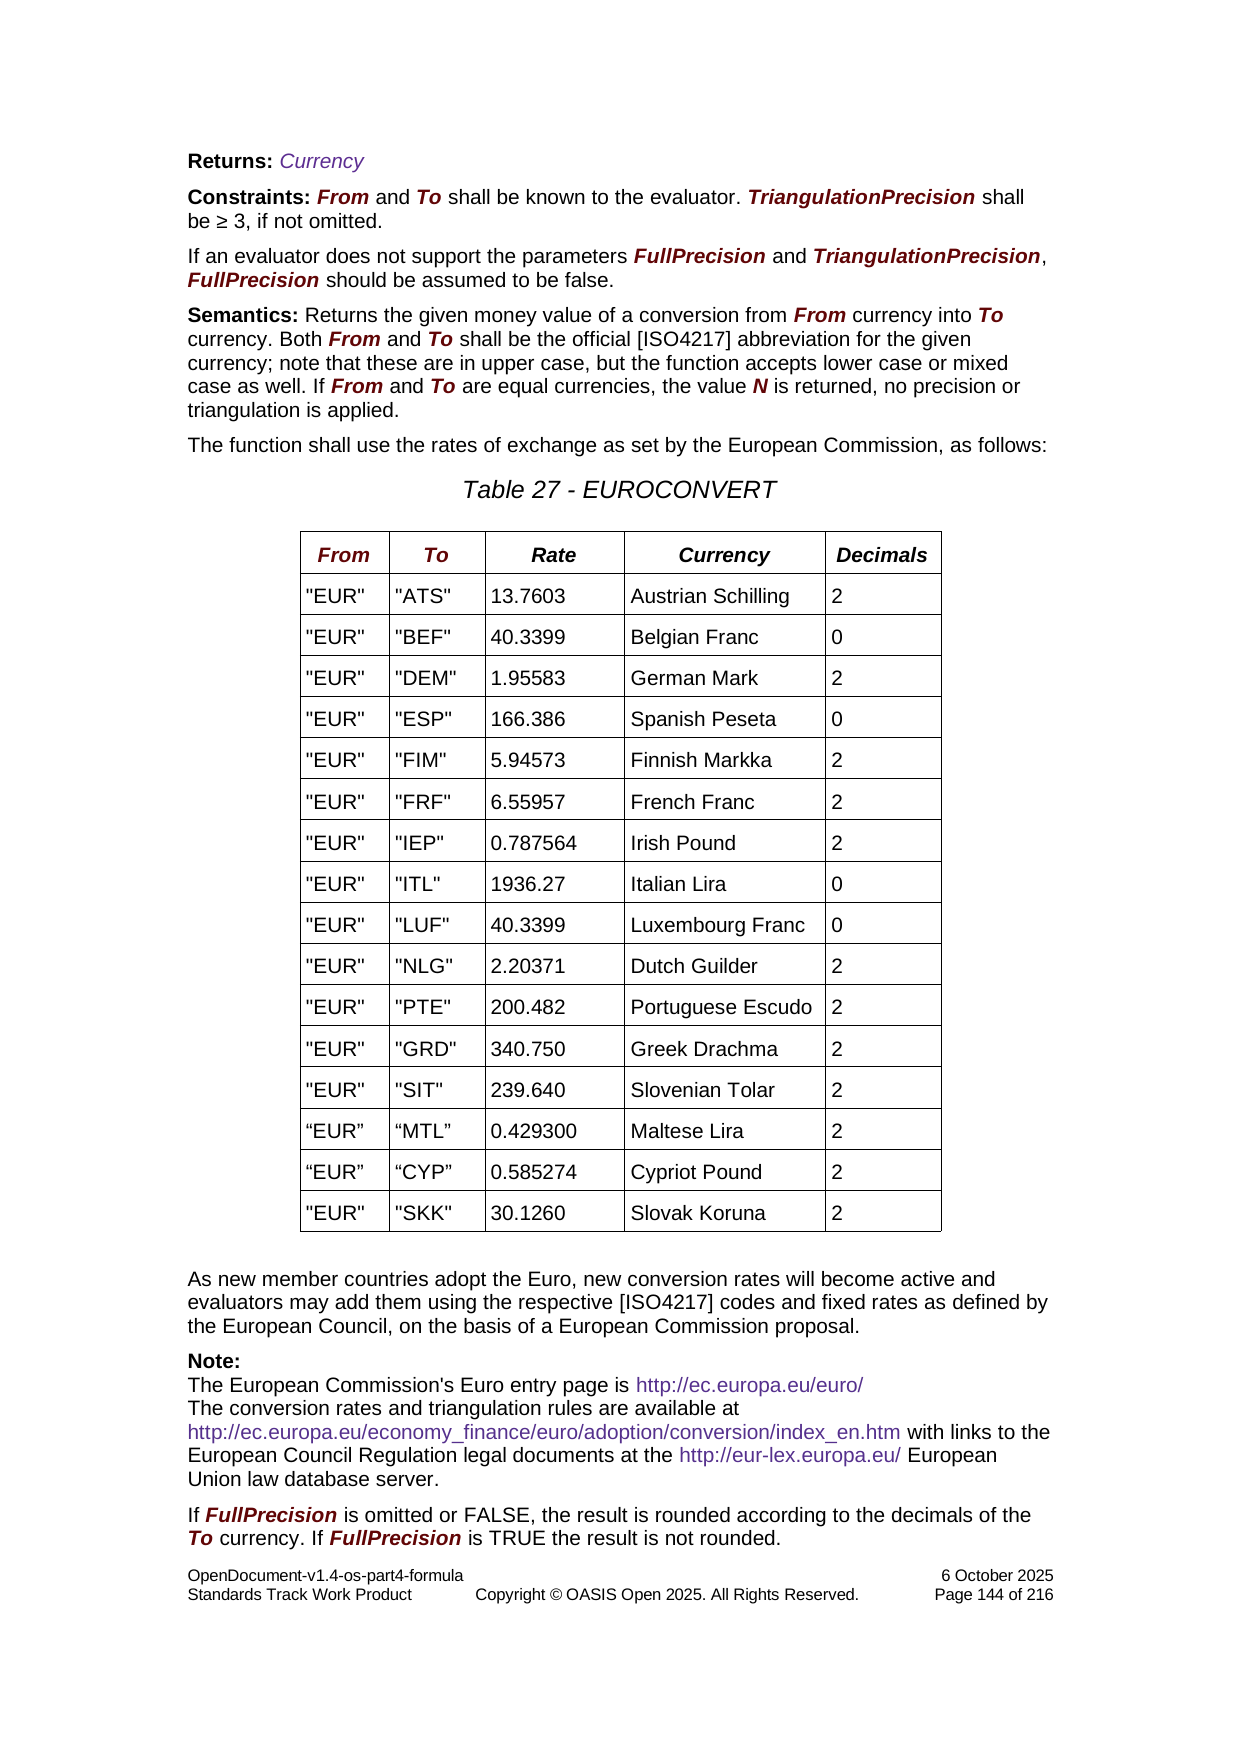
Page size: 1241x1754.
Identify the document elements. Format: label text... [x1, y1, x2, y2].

table_header Decimals [826, 532, 941, 572]
text Table 27 - EUROCONVERT [187, 476, 1053, 504]
table_cell “MTL” [390, 1109, 485, 1148]
table_cell 2 [826, 574, 941, 614]
text As new member countries adopt the Euro, new conversion rates will become active and evaluators may add them using the respective [ISO4217] codes and fixed rates as defined by the European Council, on the basis of a European Commission proposal. [187, 1267, 1053, 1338]
table_cell Luxembourg Franc [625, 903, 825, 943]
table_header To [390, 532, 485, 572]
table_cell 2 [826, 1067, 941, 1107]
table_cell "BEF" [390, 615, 485, 655]
table_cell "PTE" [390, 985, 485, 1025]
table_cell Austrian Schilling [625, 574, 825, 614]
table_cell "EUR" [301, 1067, 389, 1107]
table_header Currency [625, 532, 825, 572]
text If an evaluator does not support the parameters FullPrecision and TriangulationPrecision, FullPrecision should be assumed to be false. [187, 245, 1053, 292]
table_cell Cypriot Pound [625, 1150, 825, 1190]
table_cell “CYP” [390, 1150, 485, 1190]
table_cell Belgian Franc [625, 615, 825, 655]
table_cell "ATS" [390, 574, 485, 614]
text Note: The European Commission's Euro entry page is http://ec.europa.eu/euro/ The conversion rates and triangulation rules are available at http://ec.europa.eu/economy_finance/euro/adoption/conversion/index_en.htm with links to the European Council Regulation legal documents at the http://eur-lex.europa.eu/ European Union law database server. [187, 1350, 1053, 1491]
table_cell 2 [826, 656, 941, 696]
table_cell "IEP" [390, 820, 485, 861]
table_cell Slovak Koruna [625, 1191, 825, 1231]
table_cell "ESP" [390, 697, 485, 737]
table_cell Irish Pound [625, 820, 825, 861]
table_cell "FIM" [390, 738, 485, 778]
table_cell "EUR" [301, 862, 389, 902]
table_cell "LUF" [390, 903, 485, 943]
text If FullPrecision is omitted or FALSE, the result is rounded according to the decimals of the To currency. If FullPrecision is TRUE the result is not rounded. [187, 1503, 1053, 1550]
table_cell 0.787564 [486, 820, 624, 861]
table_cell "NLG" [390, 944, 485, 984]
table_cell German Mark [625, 656, 825, 696]
table_cell Dutch Guilder [625, 944, 825, 984]
table_cell 5.94573 [486, 738, 624, 778]
table_cell 2 [826, 1191, 941, 1231]
table_cell 239.640 [486, 1067, 624, 1107]
text The function shall use the rates of exchange as set by the European Commission, as follows: [187, 434, 1053, 457]
table_cell "GRD" [390, 1026, 485, 1066]
table_cell “EUR” [301, 1150, 389, 1190]
table_cell "EUR" [301, 944, 389, 984]
table_cell "EUR" [301, 903, 389, 943]
table_cell "SIT" [390, 1067, 485, 1107]
text Returns: Currency [187, 150, 1053, 173]
table_cell 1.95583 [486, 656, 624, 696]
table_cell "EUR" [301, 820, 389, 861]
table_header Rate [486, 532, 624, 572]
table_cell 30.1260 [486, 1191, 624, 1231]
table_cell "EUR" [301, 615, 389, 655]
table_cell "ITL" [390, 862, 485, 902]
table_cell "EUR" [301, 1026, 389, 1066]
table_cell 2 [826, 1150, 941, 1190]
table_cell 0 [826, 903, 941, 943]
table_cell "EUR" [301, 779, 389, 819]
table_cell "EUR" [301, 574, 389, 614]
table_cell Finnish Markka [625, 738, 825, 778]
table_cell Greek Drachma [625, 1026, 825, 1066]
table_cell 0 [826, 697, 941, 737]
table_cell "EUR" [301, 985, 389, 1025]
table_cell 2 [826, 820, 941, 861]
table_cell 2 [826, 1026, 941, 1066]
table_cell 2 [826, 944, 941, 984]
table_cell Portuguese Escudo [625, 985, 825, 1025]
table_cell 166.386 [486, 697, 624, 737]
table_cell 2 [826, 738, 941, 778]
table_cell 40.3399 [486, 615, 624, 655]
text Semantics: Returns the given money value of a conversion from From currency into To currency. Both From and To shall be the official [ISO4217] abbreviation for the given currency; note that these are in upper case, but the function accepts lower case or mixed case as well. If From and To are equal currencies, the value N is returned, no precision or triangulation is applied. [187, 304, 1053, 422]
table_cell Spanish Peseta [625, 697, 825, 737]
table_cell 2 [826, 1109, 941, 1148]
table_cell 340.750 [486, 1026, 624, 1066]
table_cell 0.429300 [486, 1109, 624, 1148]
table_cell “EUR” [301, 1109, 389, 1148]
table_cell "SKK" [390, 1191, 485, 1231]
table_cell 2 [826, 985, 941, 1025]
table_cell 2 [826, 779, 941, 819]
table_cell "EUR" [301, 738, 389, 778]
table_cell French Franc [625, 779, 825, 819]
table_cell Italian Lira [625, 862, 825, 902]
table_cell "EUR" [301, 656, 389, 696]
table_cell 6.55957 [486, 779, 624, 819]
table_cell 13.7603 [486, 574, 624, 614]
table_cell 0.585274 [486, 1150, 624, 1190]
table_cell 1936.27 [486, 862, 624, 902]
text Constraints: From and To shall be known to the evaluator. TriangulationPrecision shall be ≥ 3, if not omitted. [187, 186, 1053, 233]
table_cell 0 [826, 615, 941, 655]
table_cell "DEM" [390, 656, 485, 696]
table_cell "FRF" [390, 779, 485, 819]
table_cell 2.20371 [486, 944, 624, 984]
table_cell 200.482 [486, 985, 624, 1025]
table_cell "EUR" [301, 1191, 389, 1231]
table_cell Maltese Lira [625, 1109, 825, 1148]
table_cell 0 [826, 862, 941, 902]
table_header From [301, 532, 389, 572]
table_cell "EUR" [301, 697, 389, 737]
table_cell Slovenian Tolar [625, 1067, 825, 1107]
table_cell 40.3399 [486, 903, 624, 943]
